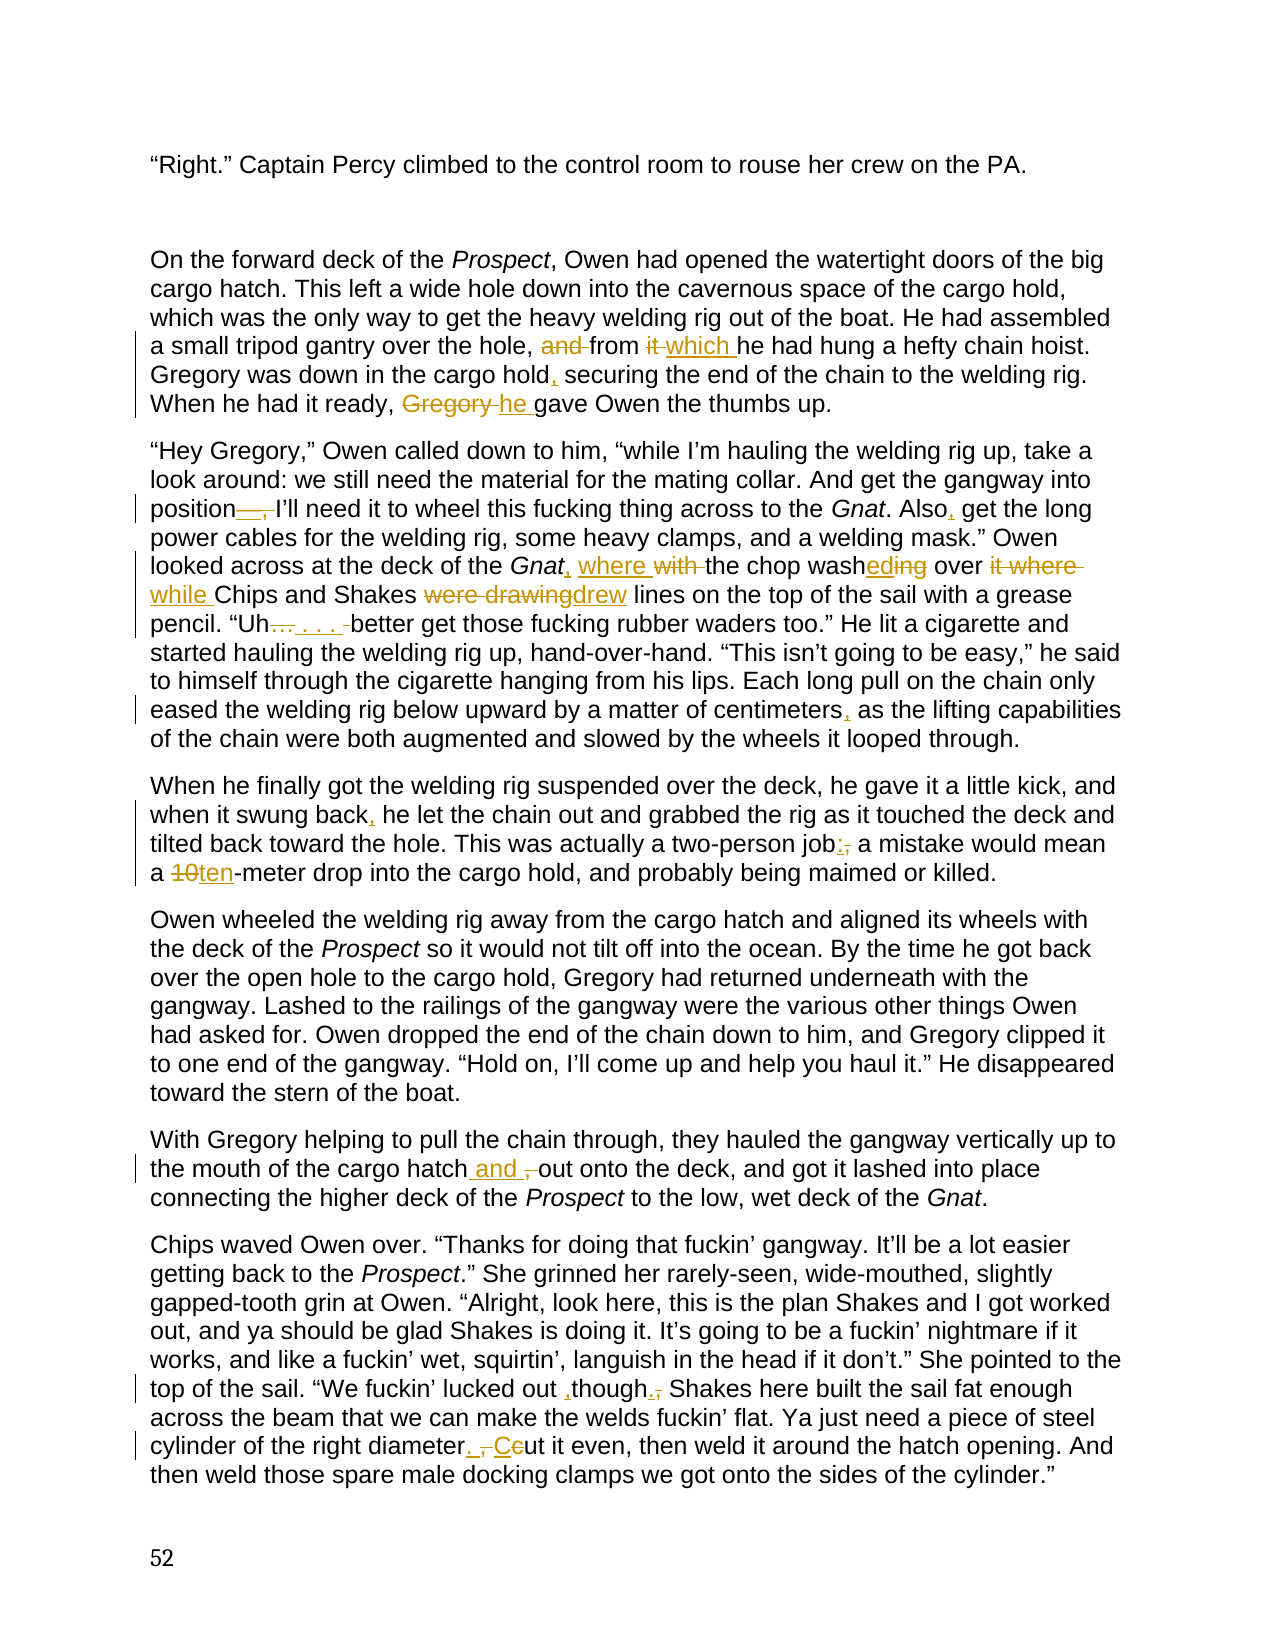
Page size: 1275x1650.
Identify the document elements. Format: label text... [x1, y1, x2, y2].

text Chips waved Owen over. “Thanks for doing that fuckin’ gangway. It’ll be a lot easier getting back to the Prospect.” She grinned her rarely-seen, wide-mouthed, slightly gapped-tooth grin at Owen. “Alright, look here, this is the plan Shakes and I got worked out, and ya should be glad Shakes is doing it. It’s going to be a fuckin’ nightmare if it works, and like a fuckin’ wet, squirtin’, languish in the head if it don’t.” She pointed to the top of the sail. “We fuckin’ lucked out ,though. Shakes here built the sail fat enough across the beam that we can make the welds fuckin’ flat. Ya just need a piece of steel cylinder of the right diameter. Cut it even, then weld it around the hatch opening. And then weld those spare male docking clamps we got onto the sides of the cylinder.” [150, 1230, 1125, 1489]
text “Right.” Captain Percy climbed to the control room to rouse her crew on the PA. [150, 150, 1125, 179]
text “Hey Gregory,” Owen called down to him, “while I’m hauling the welding rig up, take a look around: we still need the material for the mating collar. And get the gangway into position—I’ll need it to wheel this fucking thing across to the Gnat. Also, get the long power cables for the welding rig, some heavy clamps, and a welding mask.” Owen looked across at the deck of the Gnat, where the chop washed over while Chips and Shakes drew lines on the top of the sail with a grease pencil. “Uh . . . better get those fucking rubber waders too.” He lit a cigarette and started hauling the welding rig up, hand-over-hand. “This isn’t going to be easy,” he said to himself through the cigarette hanging from his lips. Each long pull on the chain only eased the welding rig below upward by a matter of centimeters, as the lifting capabilities of the chain were both augmented and slowed by the wheels it looped through. [150, 436, 1125, 752]
text With Gregory helping to pull the chain through, they hauled the gangway vertically up to the mouth of the cargo hatch and out onto the deck, and got it lashed into place connecting the higher deck of the Prospect to the low, wet deck of the Gnat. [150, 1125, 1125, 1211]
text On the forward deck of the Prospect, Owen had opened the watertight doors of the big cargo hatch. This left a wide hole down into the cavernous space of the cargo hold, which was the only way to get the heavy welding rig out of the boat. He had assembled a small tripod gantry over the hole, from which he had hung a hefty chain hoist. Gregory was down in the cargo hold, securing the end of the chain to the welding rig. When he had it ready, he gave Owen the thumbs up. [150, 245, 1125, 417]
text Owen wheeled the welding rig away from the cargo hatch and aligned its wheels with the deck of the Prospect so it would not tilt off into the ocean. By the time he got back over the open hole to the cargo hold, Gregory had returned underneath with the gangway. Lashed to the railings of the gangway were the various other things Owen had asked for. Owen dropped the end of the chain down to him, and Gregory clipped it to one end of the gangway. “Hold on, I’ll come up and help you haul it.” He disappeared toward the stern of the boat. [150, 905, 1125, 1106]
text When he finally got the welding rig suspended over the deck, he gave it a little kick, and when it swung back, he let the chain out and grabbed the rig as it touched the deck and tilted back toward the hole. This was actually a two-person job: a mistake would mean a ten-meter drop into the cargo hold, and probably being maimed or killed. [150, 771, 1125, 886]
